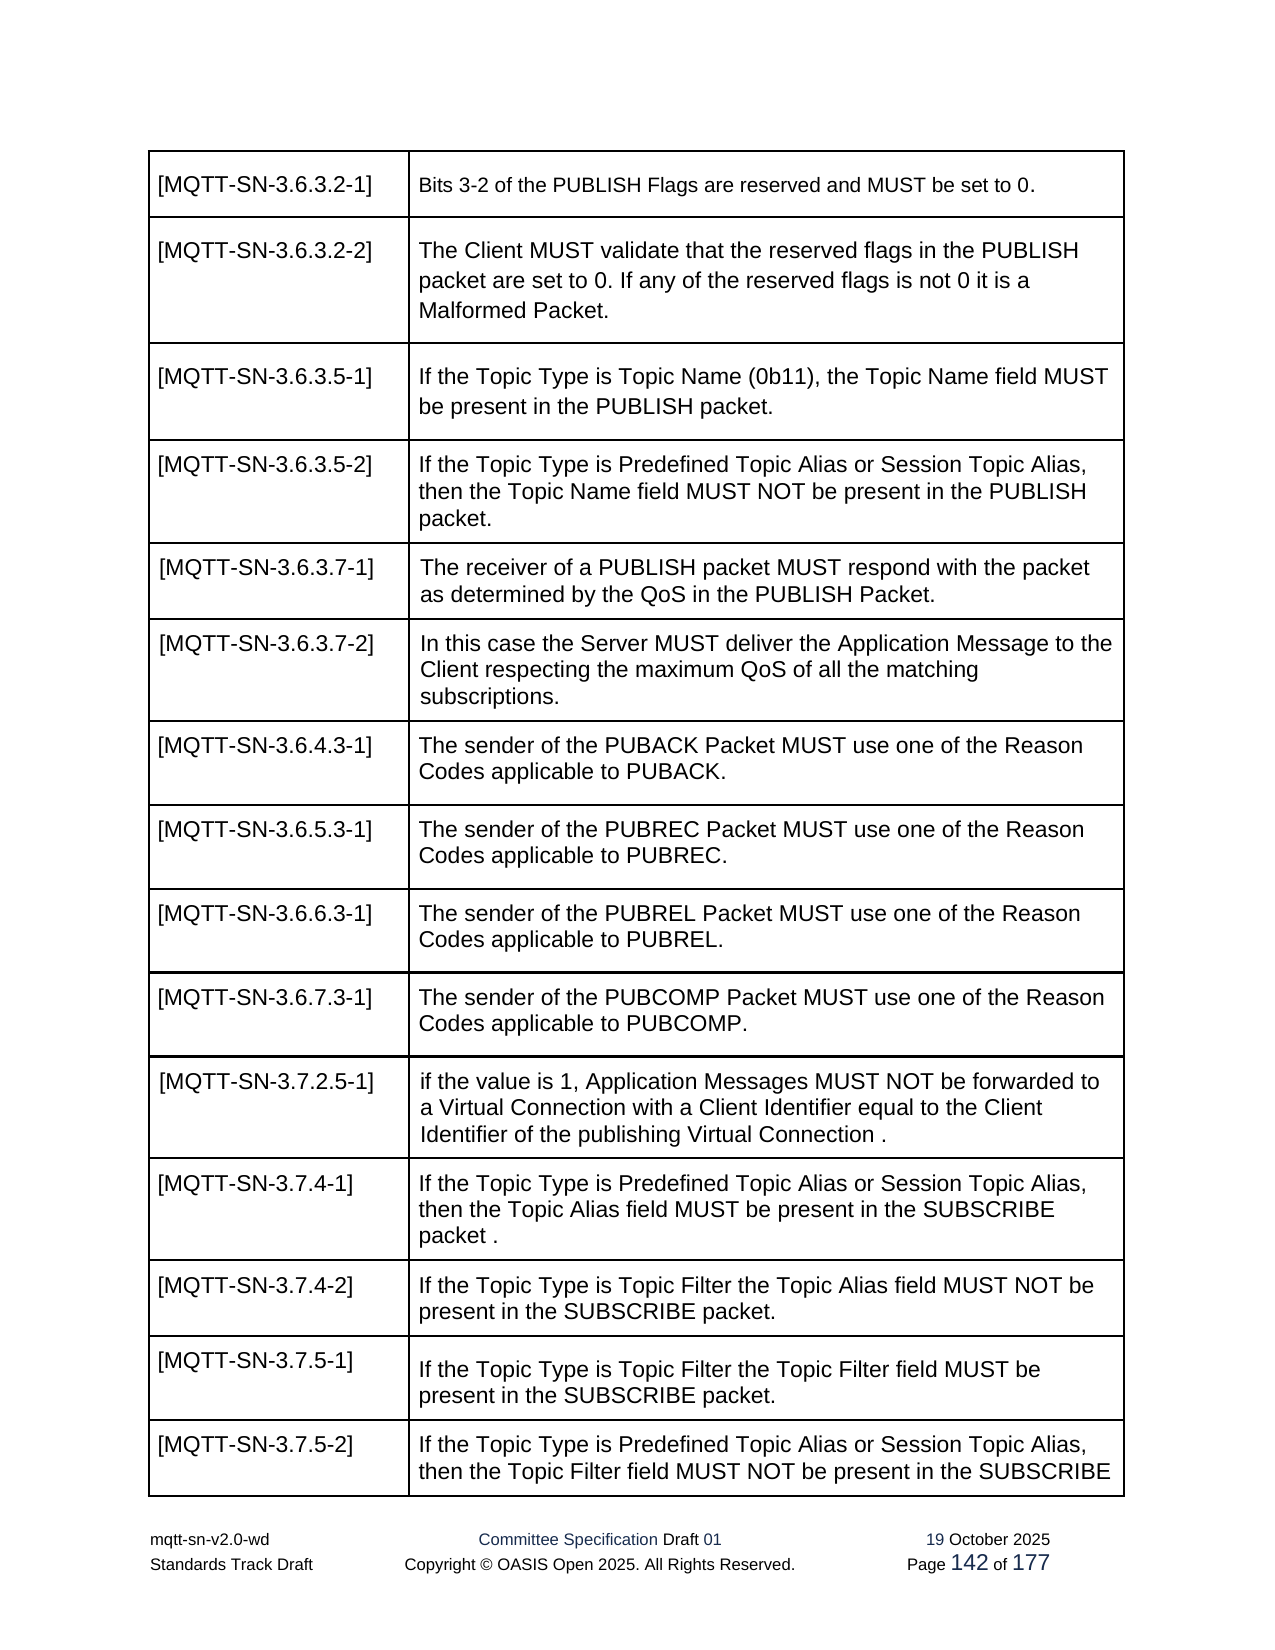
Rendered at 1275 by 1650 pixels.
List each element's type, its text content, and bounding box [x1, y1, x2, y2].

table_cell The Client MUST validate that the reserved flags in the PUBLISH packet are set to 0. If any of the reserved flags is not 0 it is a Malformed Packet. [410, 218, 1123, 342]
table_cell If the Topic Type is Topic Name (0b11), the Topic Name field MUST be present in the PUBLISH packet. [410, 344, 1123, 438]
table_cell In this case the Server MUST deliver the Application Message to the Client respecting the maximum QoS of all the matching subscriptions. [410, 620, 1123, 719]
table_cell [MQTT-SN-3.7.5-2] [150, 1421, 408, 1494]
table_cell If the Topic Type is Predefined Topic Alias or Session Topic Alias, then the Topic Name field MUST NOT be present in the PUBLISH packet. [410, 441, 1123, 542]
table_cell If the Topic Type is Predefined Topic Alias or Session Topic Alias, then the Topic Filter field MUST NOT be present in the SUBSCRIBE [410, 1421, 1123, 1494]
table_cell [MQTT-SN-3.7.5-1] [150, 1337, 408, 1419]
table_cell The sender of the PUBCOMP Packet MUST use one of the Reason Codes applicable to PUBCOMP. [410, 974, 1123, 1055]
table_cell [MQTT-SN-3.7.2.5-1] [150, 1058, 408, 1157]
table_cell The sender of the PUBREC Packet MUST use one of the Reason Codes applicable to PUBREC. [410, 806, 1123, 887]
table_cell if the value is 1, Application Messages MUST NOT be forwarded to a Virtual Connection with a Client Identifier equal to the Client Identifier of the publishing Virtual Connection . [410, 1058, 1123, 1157]
table_cell Bits 3-2 of the PUBLISH Flags are reserved and MUST be set to 0. [410, 152, 1123, 216]
table_cell [MQTT-SN-3.7.4-2] [150, 1261, 408, 1335]
table_cell If the Topic Type is Topic Filter the Topic Alias field MUST NOT be present in the SUBSCRIBE packet. [410, 1261, 1123, 1335]
table_cell [MQTT-SN-3.6.3.7-1] [150, 544, 408, 617]
table_cell If the Topic Type is Topic Filter the Topic Filter field MUST be present in the SUBSCRIBE packet. [410, 1337, 1123, 1419]
table_cell [MQTT-SN-3.6.3.5-1] [150, 344, 408, 438]
table_cell [MQTT-SN-3.6.7.3-1] [150, 974, 408, 1055]
table_cell The sender of the PUBREL Packet MUST use one of the Reason Codes applicable to PUBREL. [410, 890, 1123, 971]
table_cell [MQTT-SN-3.6.4.3-1] [150, 722, 408, 803]
table_cell [MQTT-SN-3.6.3.2-2] [150, 218, 408, 342]
table_cell [MQTT-SN-3.6.6.3-1] [150, 890, 408, 971]
table_cell [MQTT-SN-3.7.4-1] [150, 1159, 408, 1259]
table_cell The sender of the PUBACK Packet MUST use one of the Reason Codes applicable to PUBACK. [410, 722, 1123, 803]
table_cell [MQTT-SN-3.6.3.2-1] [150, 152, 408, 216]
table_cell [MQTT-SN-3.6.3.5-2] [150, 441, 408, 542]
table_cell [MQTT-SN-3.6.3.7-2] [150, 620, 408, 719]
table_cell [MQTT-SN-3.6.5.3-1] [150, 806, 408, 887]
table_cell The receiver of a PUBLISH packet MUST respond with the packet as determined by the QoS in the PUBLISH Packet. [410, 544, 1123, 617]
table_cell If the Topic Type is Predefined Topic Alias or Session Topic Alias, then the Topic Alias field MUST be present in the SUBSCRIBE packet . [410, 1159, 1123, 1259]
